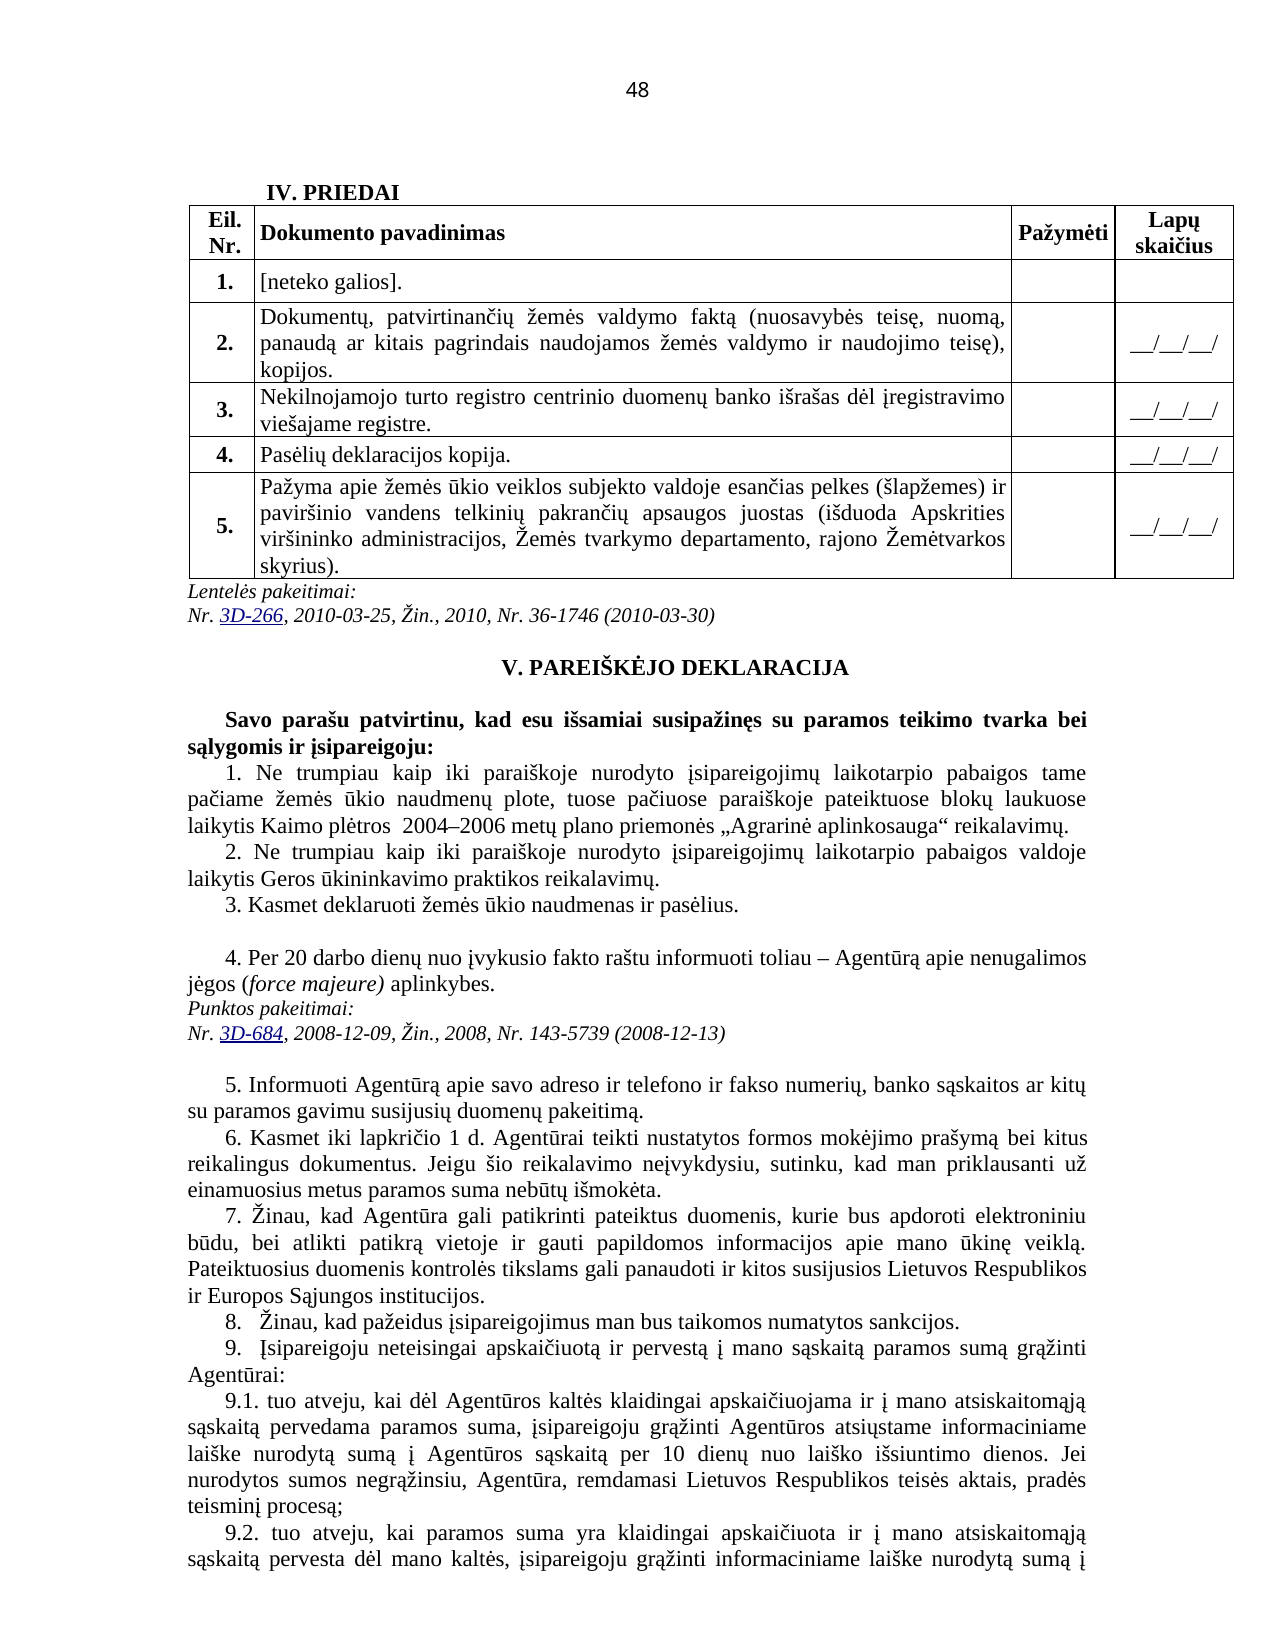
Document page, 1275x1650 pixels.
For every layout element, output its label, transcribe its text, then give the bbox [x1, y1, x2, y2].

table_cell __/__/__/ [1116, 473, 1233, 578]
text Punktos pakeitimai: [187, 996, 909, 1020]
table_cell [1012, 473, 1114, 578]
table_cell __/__/__/ [1116, 383, 1233, 436]
table_cell [1012, 303, 1114, 382]
table_cell Dokumento pavadinimas [255, 206, 1011, 259]
text 9. Įsipareigoju neteisingai apskaičiuotą ir pervestą į mano sąskaitą paramos sumą grąžinti Agentūrai: [187, 1334, 1088, 1387]
text Lentelės pakeitimai: [187, 579, 1088, 603]
table_cell 5. [190, 473, 254, 578]
table_cell [1012, 260, 1114, 302]
table_cell 4. [190, 437, 254, 472]
text 8. Žinau, kad pažeidus įsipareigojimus man bus taikomos numatytos sankcijos. [187, 1308, 1088, 1334]
table_cell 2. [190, 303, 254, 382]
table_header IV. PRIEDAI [255, 179, 1233, 205]
table_cell [1116, 260, 1233, 302]
table_cell Pasėlių deklaracijos kopija. [255, 437, 1011, 472]
table_cell Dokumentų, patvirtinančių žemės valdymo faktą (nuosavybės teisę, nuomą, panaudą ar kitais pagrindais naudojamos žemės valdymo ir naudojimo teisę), kopijos. [255, 303, 1011, 382]
table_cell [1012, 383, 1114, 436]
text 6. Kasmet iki lapkričio 1 d. Agentūrai teikti nustatytos formos mokėjimo prašymą bei kitus reikalingus dokumentus. Jeigu šio reikalavimo neįvykdysiu, sutinku, kad man priklausanti už einamuosius metus paramos suma nebūtų išmokėta. [187, 1123, 1088, 1203]
text Savo parašu patvirtinu, kad esu išsamiai susipažinęs su paramos teikimo tvarka bei sąlygomis ir įsipareigoju: [187, 706, 1088, 759]
text Nr. 3D-266, 2010-03-25, Žin., 2010, Nr. 36-1746 (2010-03-30) [187, 603, 1088, 627]
text 2. Ne trumpiau kaip iki paraiškoje nurodyto įsipareigojimų laikotarpio pabaigos valdoje laikytis Geros ūkininkavimo praktikos reikalavimų. [187, 838, 1088, 891]
table_cell Eil. Nr. [190, 206, 254, 259]
text 4. Per 20 darbo dienų nuo įvykusio fakto raštu informuoti toliau – Agentūrą apie nenugalimos jėgos (force majeure) aplinkybes. [187, 944, 1088, 996]
table_cell __/__/__/ [1116, 437, 1233, 472]
text 3. Kasmet deklaruoti žemės ūkio naudmenas ir pasėlius. [187, 891, 1088, 917]
table_cell Pažymėti [1012, 206, 1114, 259]
table_cell [neteko galios]. [255, 260, 1011, 302]
table_cell Pažyma apie žemės ūkio veiklos subjekto valdoje esančias pelkes (šlapžemes) ir paviršinio vandens telkinių pakrančių apsaugos juostas (išduoda Apskrities viršininko administracijos, Žemės tvarkymo departamento, rajono Žemėtvarkos skyrius). [255, 473, 1011, 578]
table_header [189, 179, 255, 205]
table_cell 1. [190, 260, 254, 302]
table_cell Lapų skaičius [1116, 206, 1233, 259]
text 7. Žinau, kad Agentūra gali patikrinti pateiktus duomenis, kurie bus apdoroti elektroniniu būdu, bei atlikti patikrą vietoje ir gauti papildomos informacijos apie mano ūkinę veiklą. Pateiktuosius duomenis kontrolės tikslams gali panaudoti ir kitos susijusios Lietuvos Respublikos ir Europos Sąjungos institucijos. [187, 1203, 1088, 1308]
text 9.2. tuo atveju, kai paramos suma yra klaidingai apskaičiuota ir į mano atsiskaitomąją sąskaitą pervesta dėl mano kaltės, įsipareigoju grąžinti informaciniame laiške nurodytą sumą į [187, 1519, 1088, 1572]
text 9.1. tuo atveju, kai dėl Agentūros kaltės klaidingai apskaičiuojama ir į mano atsiskaitomąją sąskaitą pervedama paramos suma, įsipareigoju grąžinti Agentūros atsiųstame informaciniame laiške nurodytą sumą į Agentūros sąskaitą per 10 dienų nuo laiško išsiuntimo dienos. Jei nurodytos sumos negrąžinsiu, Agentūra, remdamasi Lietuvos Respublikos teisės aktais, pradės teisminį procesą; [187, 1387, 1088, 1519]
text Nr. 3D-684, 2008-12-09, Žin., 2008, Nr. 143-5739 (2008-12-13) [187, 1020, 1088, 1044]
table_cell 3. [190, 383, 254, 436]
table_cell Nekilnojamojo turto registro centrinio duomenų banko išrašas dėl įregistravimo viešajame registre. [255, 383, 1011, 436]
text 5. Informuoti Agentūrą apie savo adreso ir telefono ir fakso numerių, banko sąskaitos ar kitų su paramos gavimu susijusių duomenų pakeitimą. [187, 1071, 1088, 1123]
text V. PAREIŠKĖJO DEKLARACIJA [187, 654, 1088, 680]
text 1. Ne trumpiau kaip iki paraiškoje nurodyto įsipareigojimų laikotarpio pabaigos tame pačiame žemės ūkio naudmenų plote, tuose pačiuose paraiškoje pateiktuose blokų laukuose laikytis Kaimo plėtros 2004–2006 metų plano priemonės „Agrarinė aplinkosauga“ reikalavimų. [187, 759, 1088, 838]
table_cell [1012, 437, 1114, 472]
table_cell __/__/__/ [1116, 303, 1233, 382]
